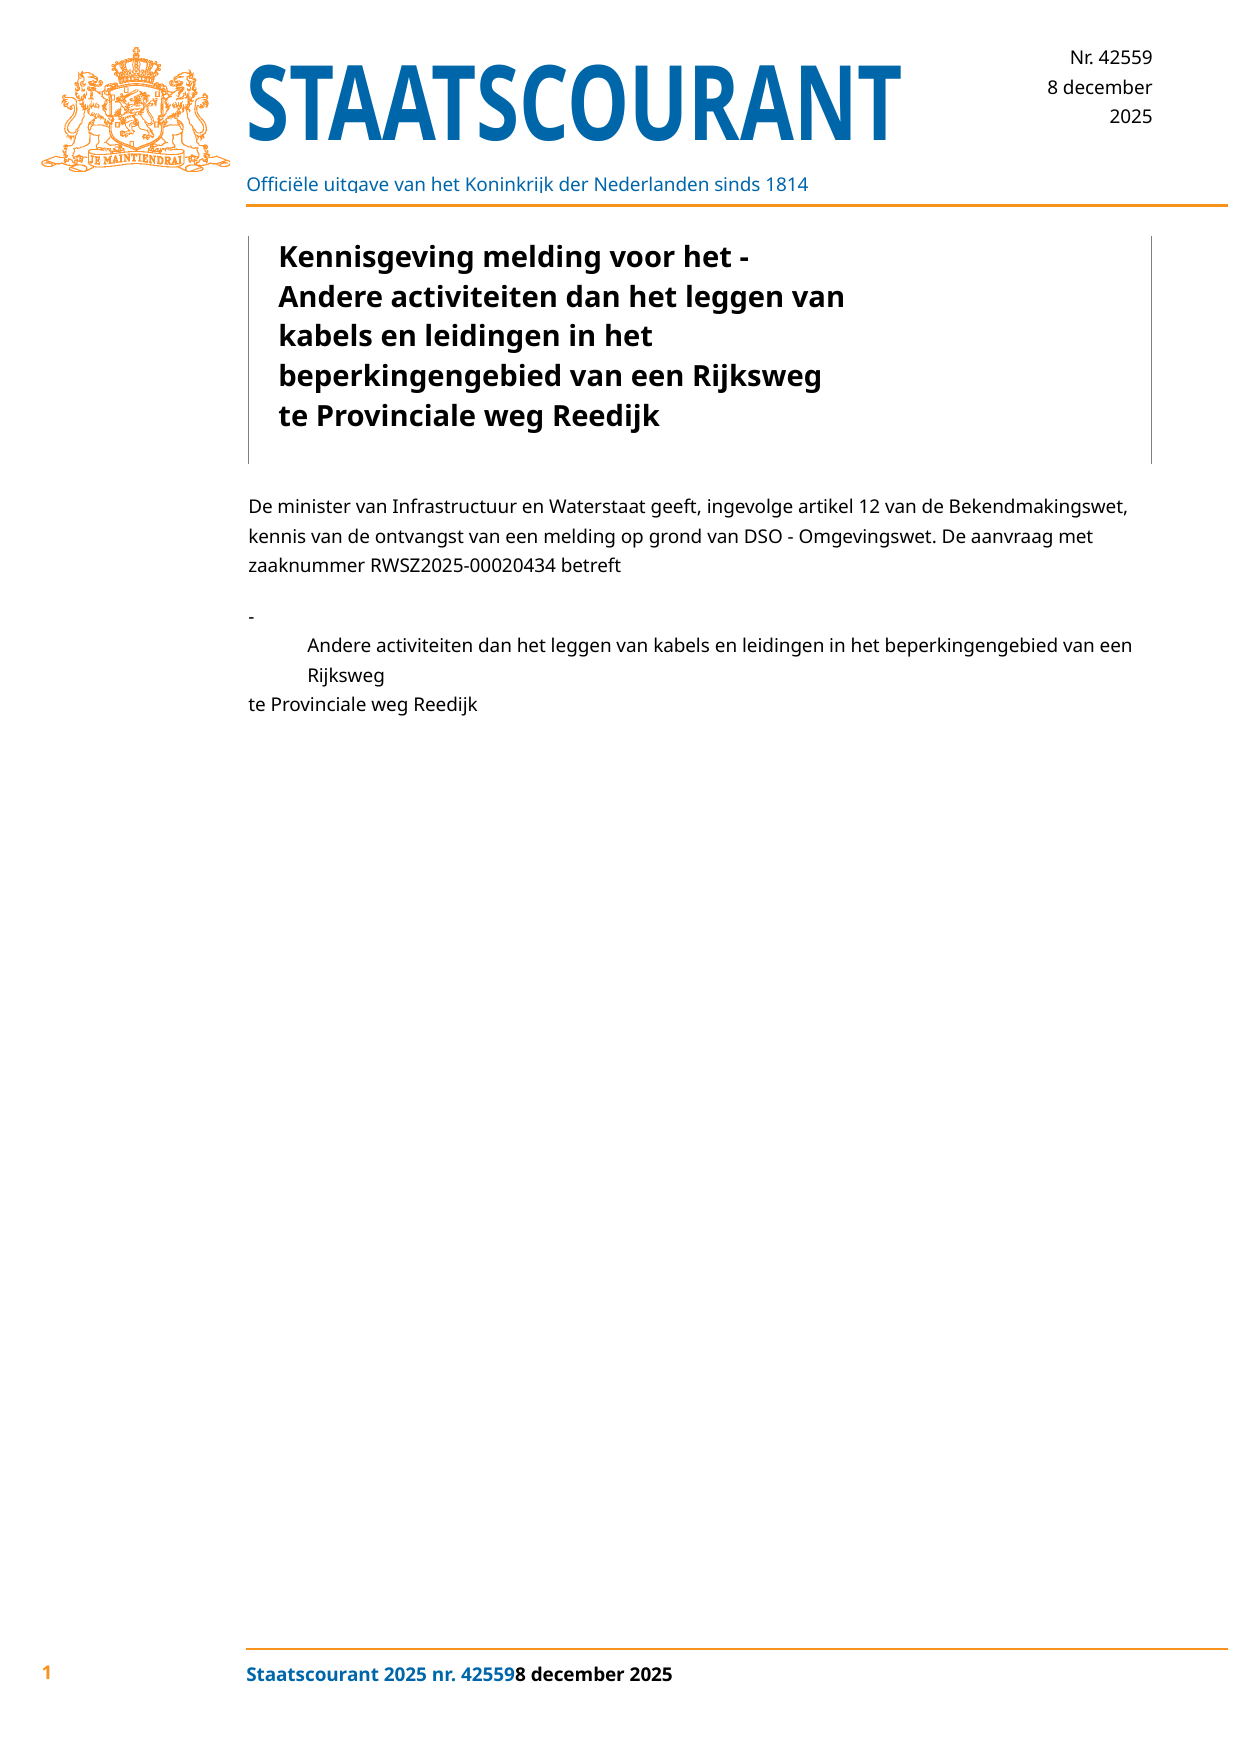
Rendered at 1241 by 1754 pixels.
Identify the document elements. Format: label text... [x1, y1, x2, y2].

table_header [1090, 236, 1151, 413]
picture [41, 47, 231, 172]
list Andere activiteiten dan het leggen van kabels en leidingen in het beperkingengebied van een Rijksweg [248, 632, 1152, 688]
table_header Kennisgeving melding voor het -Andere activiteiten dan het leggen van kabels en leidingen in het beperkingengebied van een Rijksweg te Provinciale weg Reedijk [249, 236, 850, 464]
table_header [850, 236, 912, 413]
picture [912, 236, 1090, 414]
table_header [850, 414, 1151, 464]
text te Provinciale weg Reedijk [248, 692, 1152, 717]
text De minister van Infrastructuur en Waterstaat geeft, ingevolge artikel 12 van de Bekendmakingswet, kennis van de ontvangst van een melding op grond van DSO - Omgevingswet. De aanvraag met zaaknummer RWSZ2025-00020434 betreft [248, 493, 1152, 578]
